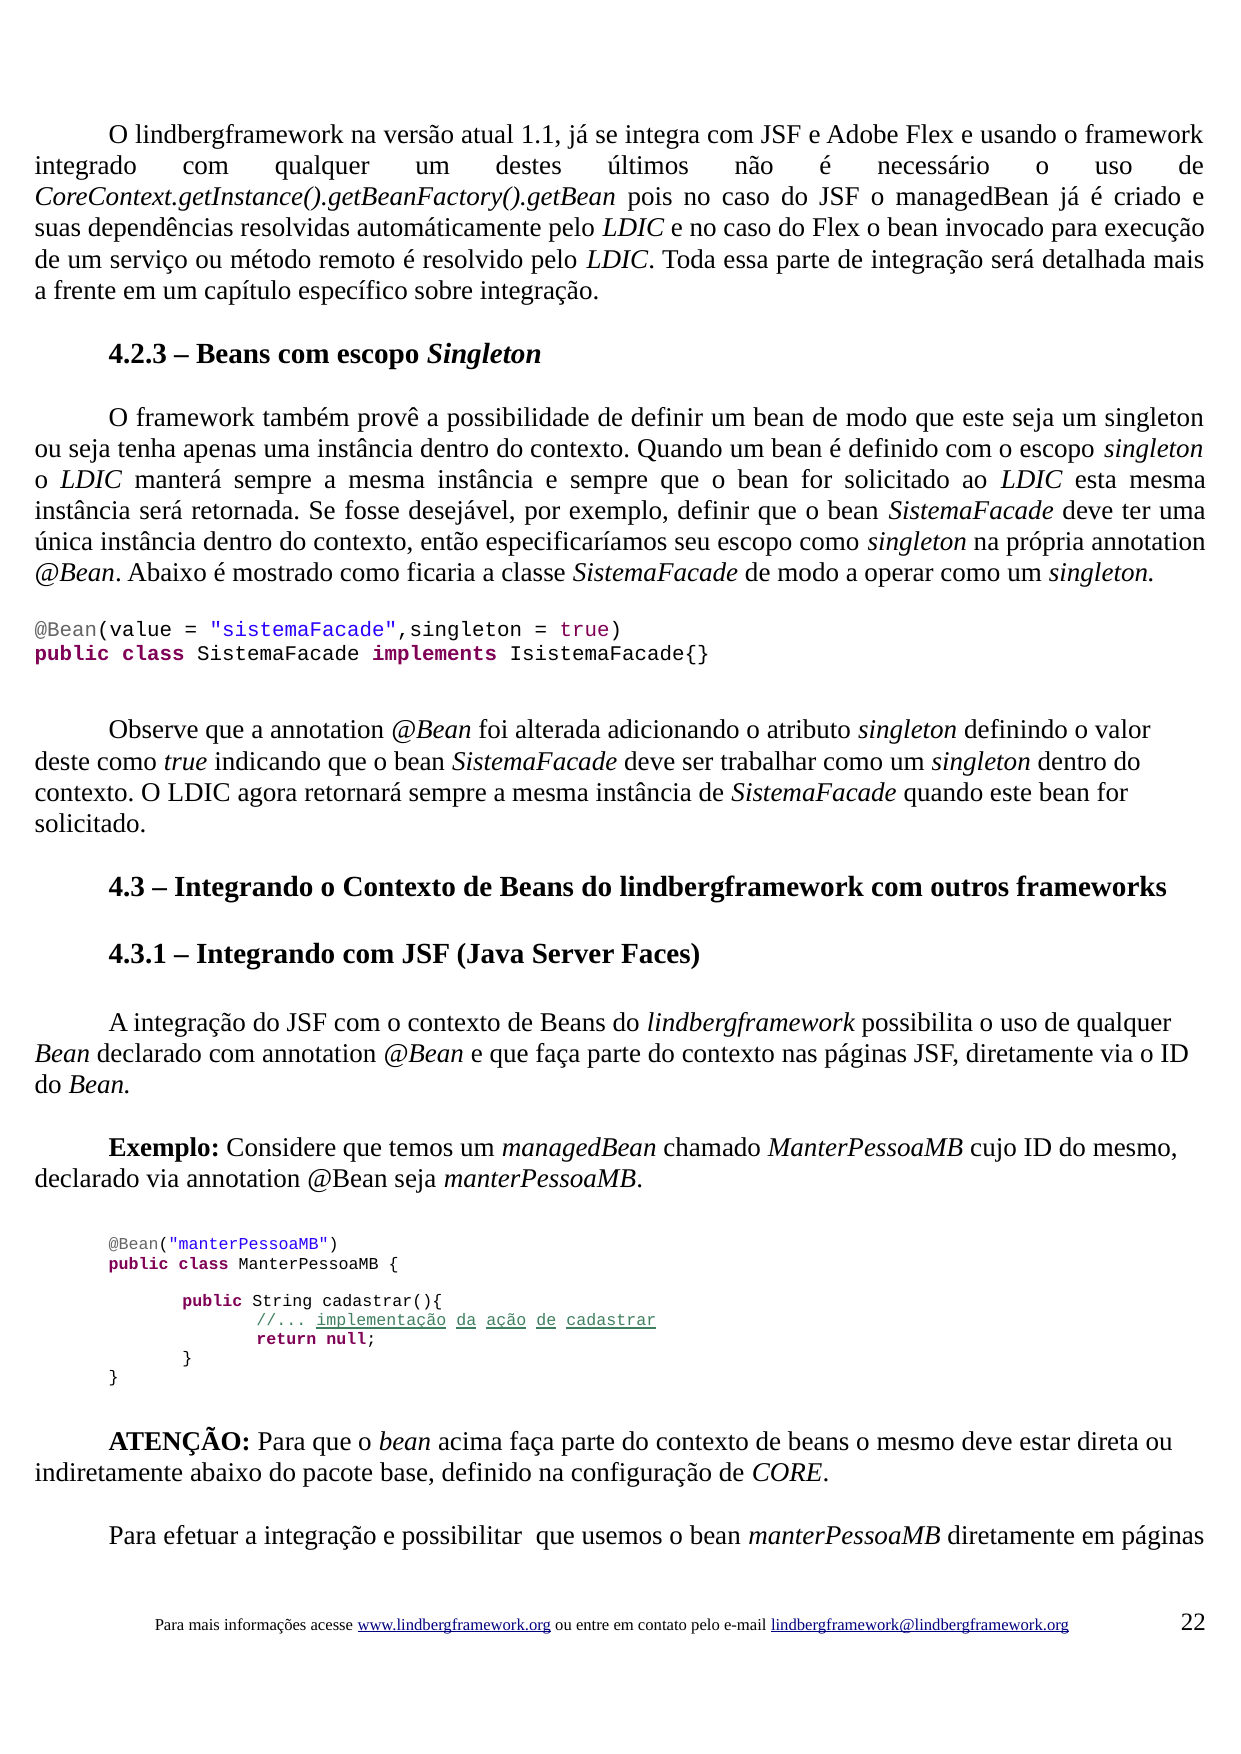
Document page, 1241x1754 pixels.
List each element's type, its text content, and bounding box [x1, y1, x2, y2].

text Exemplo: Considere que temos um managedBean chamado ManterPessoaMB cujo ID do mesmo, declarado via annotation @Bean seja manterPessoaMB. [34, 1131, 1206, 1193]
text 4.3.1 – Integrando com JSF (Java Server Faces) [34, 937, 1206, 970]
text @Bean(value = "sistemaFacade",singleton = true) [34, 619, 1206, 642]
text O framework também provê a possibilidade de definir um bean de modo que este seja um singleton ou seja tenha apenas uma instância dentro do contexto. Quando um bean é definido com o escopo singleton o LDIC manterá sempre a mesma instância e sempre que o bean for solicitado ao LDIC esta mesma instância será retornada. Se fosse desejável, por exemplo, definir que o bean SistemaFacade deve ter uma única instância dentro do contexto, então especificaríamos seu escopo como singleton na própria annotation @Bean. Abaixo é mostrado como ficaria a classe SistemaFacade de modo a operar como um singleton. [34, 401, 1206, 588]
text //... implementação da ação de cadastrar [34, 1312, 1206, 1331]
text } [34, 1349, 1206, 1368]
text public class ManterPessoaMB { [34, 1255, 1206, 1274]
text @Bean("manterPessoaMB") [34, 1224, 1206, 1255]
text O lindbergframework na versão atual 1.1, já se integra com JSF e Adobe Flex e usando o framework integrado com qualquer um destes últimos não é necessário o uso de CoreContext.getInstance().getBeanFactory().getBean pois no caso do JSF o managedBean já é criado e suas dependências resolvidas automáticamente pelo LDIC e no caso do Flex o bean invocado para execução de um serviço ou método remoto é resolvido pelo LDIC. Toda essa parte de integração será detalhada mais a frente em um capítulo específico sobre integração. [34, 118, 1206, 305]
text 4.2.3 – Beans com escopo Singleton [34, 336, 1206, 370]
text A integração do JSF com o contexto de Beans do lindbergframework possibilita o uso de qualquer Bean declarado com annotation @Bean e que faça parte do contexto nas páginas JSF, diretamente via o ID do Bean. [34, 1004, 1206, 1099]
text } [34, 1368, 1206, 1387]
text 4.3 – Integrando o Contexto de Beans do lindbergframework com outros frameworks [34, 869, 1206, 903]
text public class SistemaFacade implements IsistemaFacade{} [34, 642, 1206, 666]
text return null; [34, 1331, 1206, 1349]
text Observe que a annotation @Bean foi alterada adicionando o atributo singleton definindo o valor deste como true indicando que o bean SistemaFacade deve ser trabalhar como um singleton dentro do contexto. O LDIC agora retornará sempre a mesma instância de SistemaFacade quando este bean for solicitado. [34, 713, 1206, 838]
text Para efetuar a integração e possibilitar que usemos o bean manterPessoaMB diretamente em páginas [34, 1519, 1206, 1550]
text ATENÇÃO: Para que o bean acima faça parte do contexto de beans o mesmo deve estar direta ou indiretamente abaixo do pacote base, definido na configuração de CORE. [34, 1425, 1206, 1488]
text public String cadastrar(){ [34, 1293, 1206, 1312]
